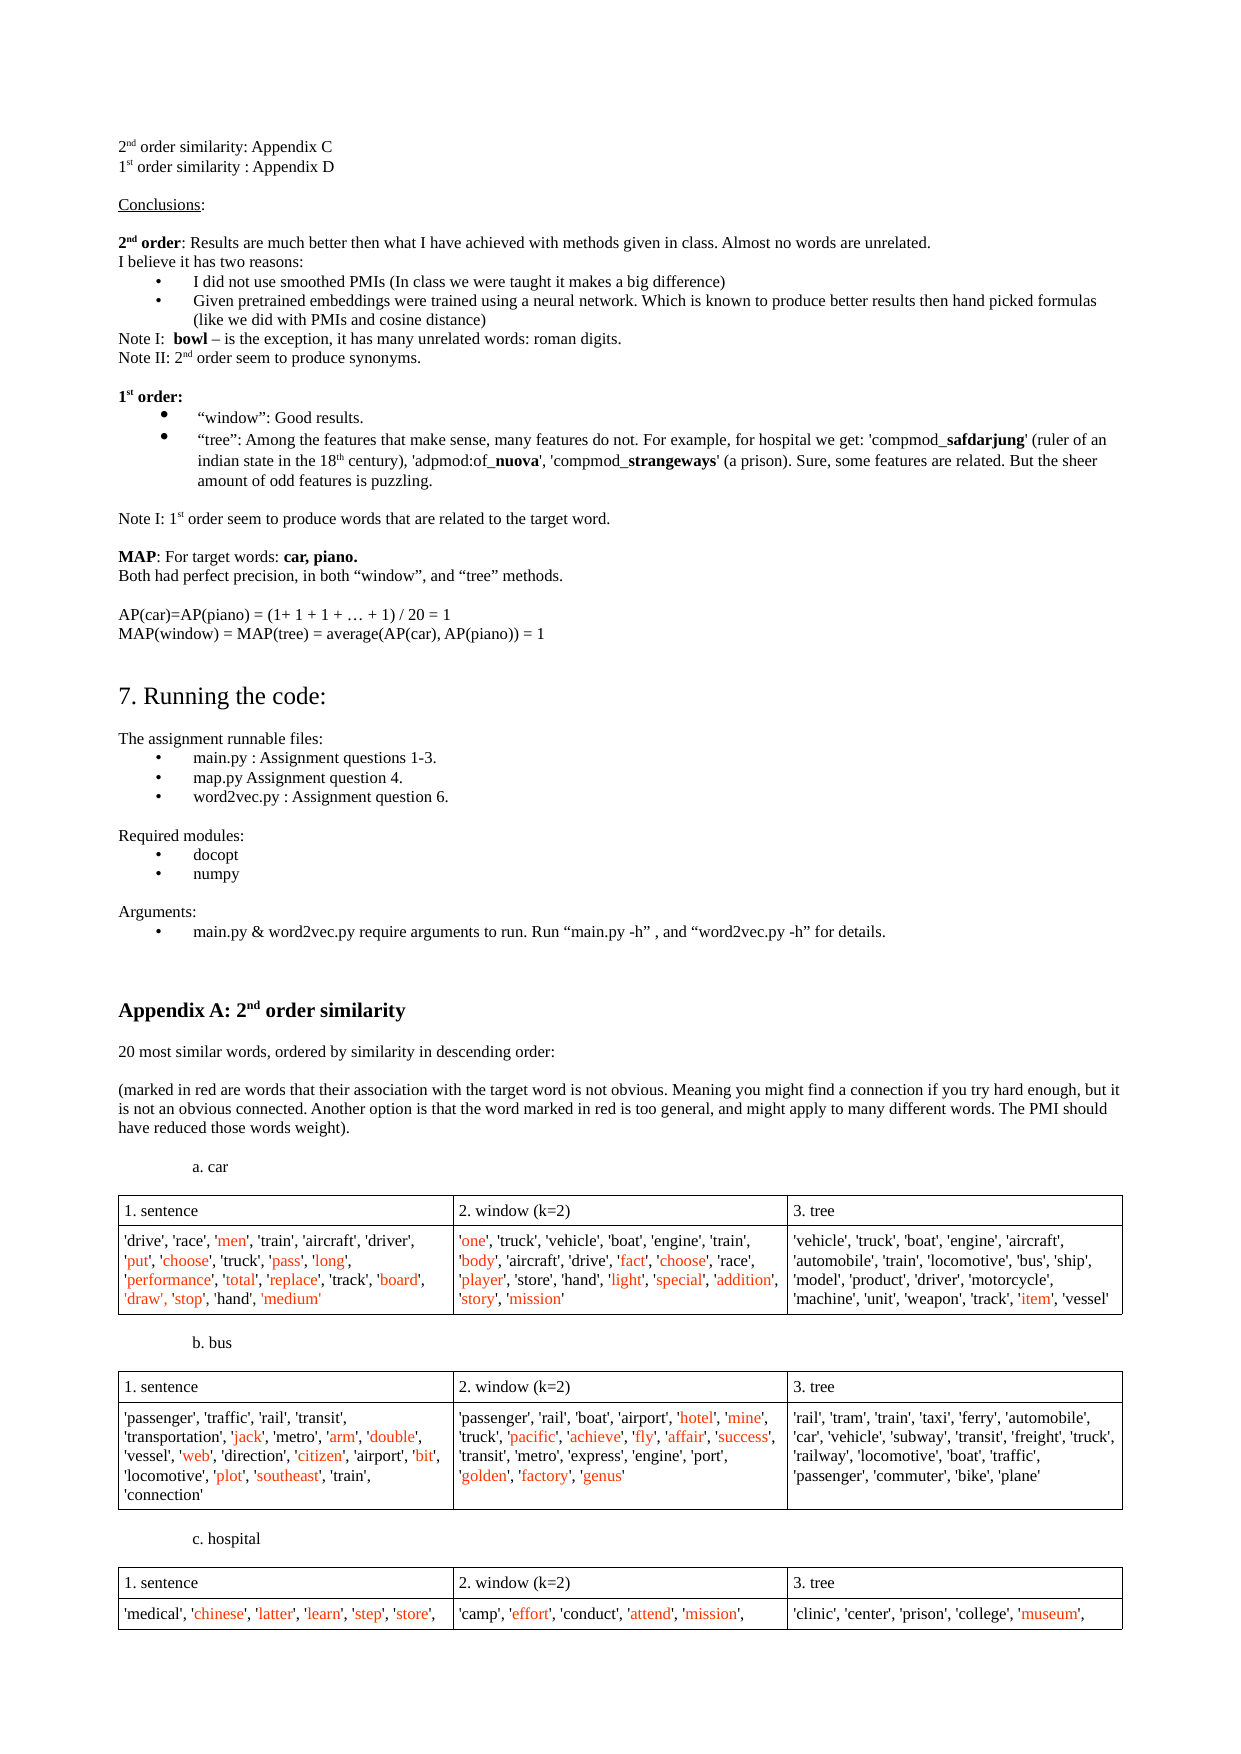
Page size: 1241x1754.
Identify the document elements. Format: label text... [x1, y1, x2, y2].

text b. bus [118, 1333, 1122, 1352]
list I did not use smoothed PMIs (In class we were taught it makes a big difference) [156, 271, 1122, 291]
table_cell 'passenger', 'traffic', 'rail', 'transit', 'transportation', 'jack', 'metro', 'arm', 'double', 'vessel', 'web', 'direction', 'citizen', 'airport', 'bit', 'locomotive', 'plot', 'southeast', 'train', 'connection' [119, 1403, 453, 1509]
list “window”: Good results. [160, 406, 1122, 428]
text (marked in red are words that their association with the target word is not obvious. Meaning you might find a connection if you try hard enough, but it is not an obvious connected. Another option is that the word marked in red is too general, and might apply to many different words. The PMI should have reduced those words weight). [118, 1080, 1122, 1137]
text Both had perfect precision, in both “window”, and “tree” methods. [118, 566, 1122, 585]
table_cell 'camp', 'effort', 'conduct', 'attend', 'mission', [454, 1599, 787, 1628]
list map.py Assignment question 4. [156, 768, 1122, 787]
text 2nd order: Results are much better then what I have achieved with methods given in class. Almost no words are unrelated. [118, 233, 1122, 252]
list “tree”: Among the features that make sense, many features do not. For example, for hospital we get: 'compmod_safdarjung' (ruler of an indian state in the 18th century), 'adpmod:of_nuova', 'compmod_strangeways' (a prison). Sure, some features are related. But the sheer amount of odd features is puzzling. [160, 428, 1122, 489]
list docopt [156, 844, 1122, 864]
list main.py & word2vec.py require arguments to run. Run “main.py -h” , and “word2vec.py -h” for details. [156, 921, 1122, 941]
list word2vec.py : Assignment question 6. [156, 787, 1122, 806]
table_header 3. tree [788, 1196, 1122, 1225]
text 7. Running the code: [118, 681, 1122, 710]
text Note II: 2nd order seem to produce synonyms. [118, 348, 1122, 367]
text AP(car)=AP(piano) = (1+ 1 + 1 + … + 1) / 20 = 1 [118, 604, 1122, 624]
table_header 1. sentence [119, 1372, 453, 1402]
text I believe it has two reasons: [118, 252, 1122, 271]
text Appendix A: 2nd order similarity [118, 998, 1122, 1022]
table_cell 'rail', 'tram', 'train', 'taxi', 'ferry', 'automobile', 'car', 'vehicle', 'subway', 'transit', 'freight', 'truck', 'railway', 'locomotive', 'boat', 'traffic', 'passenger', 'commuter', 'bike', 'plane' [788, 1403, 1122, 1509]
table_header 3. tree [788, 1568, 1122, 1598]
list numpy [156, 864, 1122, 883]
text The assignment runnable files: [118, 729, 1122, 748]
table_header 2. window (k=2) [454, 1196, 787, 1225]
list main.py : Assignment questions 1-3. [156, 748, 1122, 768]
table_header 2. window (k=2) [454, 1372, 787, 1402]
text Required modules: [118, 825, 1122, 844]
table_cell 'medical', 'chinese', 'latter', 'learn', 'step', 'store', [119, 1599, 453, 1628]
text Conclusions: [118, 195, 1122, 214]
text 2nd order similarity: Appendix C [118, 137, 1122, 156]
text MAP: For target words: car, piano. [118, 547, 1122, 566]
text Arguments: [118, 902, 1122, 921]
table_header 1. sentence [119, 1568, 453, 1598]
table_header 2. window (k=2) [454, 1568, 787, 1598]
text 1st order similarity : Appendix D [118, 156, 1122, 176]
text c. hospital [118, 1529, 1122, 1548]
text Note I: bowl – is the exception, it has many unrelated words: roman digits. [118, 329, 1122, 348]
text a. car [118, 1156, 1122, 1176]
table_cell 'passenger', 'rail', 'boat', 'airport', 'hotel', 'mine', 'truck', 'pacific', 'achieve', 'fly', 'affair', 'success', 'transit', 'metro', 'express', 'engine', 'port', 'golden', 'factory', 'genus' [454, 1403, 787, 1509]
table_header 3. tree [788, 1372, 1122, 1402]
table_cell 'drive', 'race', 'men', 'train', 'aircraft', 'driver', 'put', 'choose', 'truck', 'pass', 'long', 'performance', 'total', 'replace', 'track', 'board', 'draw', 'stop', 'hand', 'medium' [119, 1226, 453, 1314]
text MAP(window) = MAP(tree) = average(AP(car), AP(piano)) = 1 [118, 624, 1122, 643]
table_cell 'clinic', 'center', 'prison', 'college', 'museum', [788, 1599, 1122, 1628]
table_cell 'vehicle', 'truck', 'boat', 'engine', 'aircraft', 'automobile', 'train', 'locomotive', 'bus', 'ship', 'model', 'product', 'driver', 'motorcycle', 'machine', 'unit', 'weapon', 'track', 'item', 'vessel' [788, 1226, 1122, 1314]
list Given pretrained embeddings were trained using a neural network. Which is known to produce better results then hand picked formulas (like we did with PMIs and cosine distance) [156, 291, 1122, 329]
table_header 1. sentence [119, 1196, 453, 1225]
text 1st order: [118, 387, 1122, 406]
table_cell 'one', 'truck', 'vehicle', 'boat', 'engine', 'train', 'body', 'aircraft', 'drive', 'fact', 'choose', 'race', 'player', 'store', 'hand', 'light', 'special', 'addition', 'story', 'mission' [454, 1226, 787, 1314]
text 20 most similar words, ordered by similarity in descending order: [118, 1041, 1122, 1061]
text Note I: 1st order seem to produce words that are related to the target word. [118, 509, 1122, 528]
